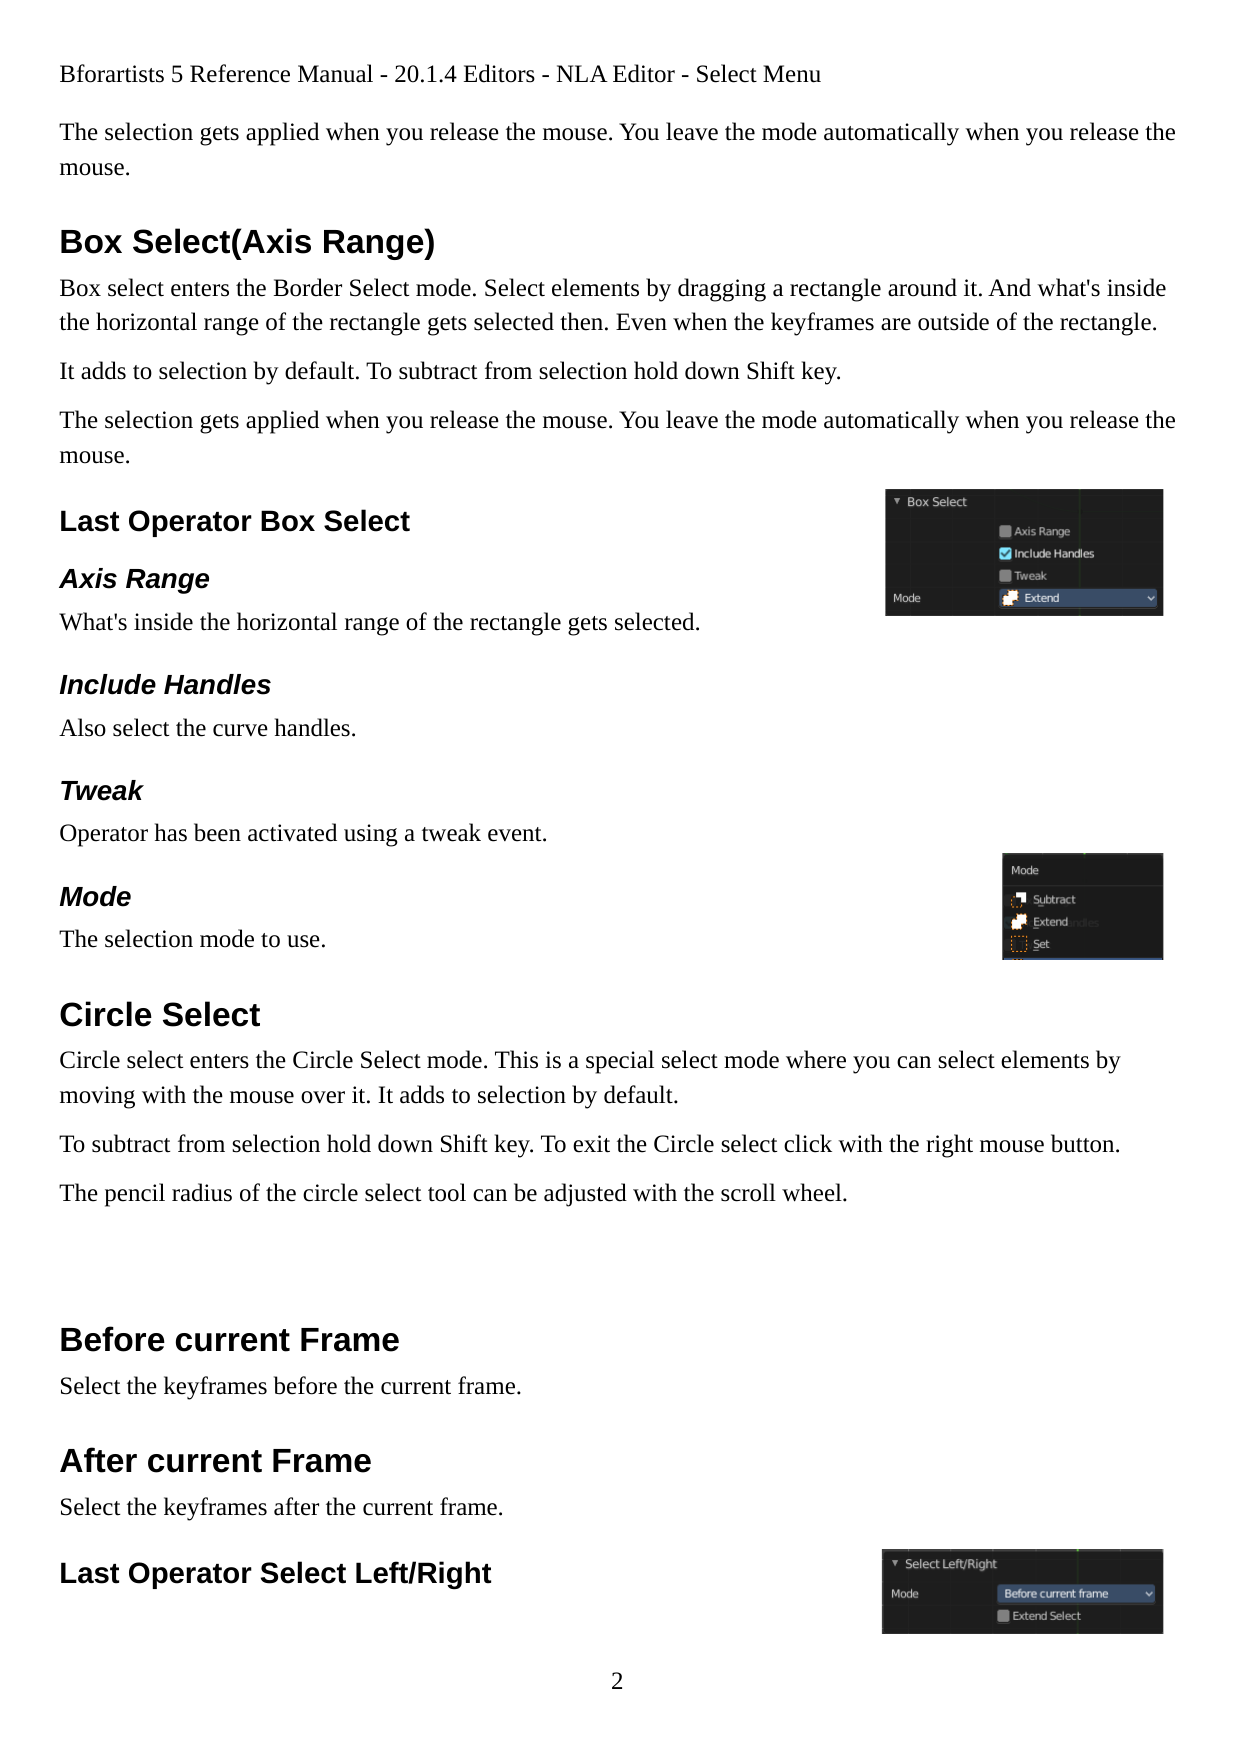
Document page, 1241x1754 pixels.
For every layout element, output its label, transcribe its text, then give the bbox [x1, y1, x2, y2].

text What's inside the horizontal range of the rectangle gets selected. [59, 607, 1181, 635]
text Operator has been activated using a tweak event. [59, 818, 1181, 847]
picture [885, 489, 1164, 616]
subtitle Circle Select [59, 994, 1181, 1033]
subtitle Tweak [59, 774, 1181, 806]
text Also select the curve handles. [59, 713, 1181, 741]
subtitle Include Handles [59, 668, 1181, 700]
text The selection gets applied when you release the mouse. You leave the mode automatically when you release the mouse. [59, 405, 1181, 469]
subtitle Last Operator Box Select [59, 503, 885, 537]
text Box select enters the Border Select mode. Select elements by dragging a rectangle around it. And what's inside the horizontal range of the rectangle gets selected then. Even when the keyframes are outside of the rectangle. [59, 273, 1181, 336]
text The selection gets applied when you release the mouse. You leave the mode automatically when you release the mouse. [59, 117, 1181, 181]
text It adds to selection by default. To subtract from selection hold down Shift key. [59, 356, 1181, 385]
text The pencil radius of the circle select tool can be adjusted with the scroll wheel. [59, 1178, 1181, 1207]
subtitle Axis Range [59, 562, 885, 594]
subtitle [1164, 562, 1181, 594]
text Circle select enters the Circle Select mode. This is a special select mode where you can select elements by moving with the mouse over it. It adds to selection by default. [59, 1046, 1181, 1109]
text Select the keyframes after the current frame. [59, 1492, 1181, 1521]
subtitle Last Operator Select Left/Right [59, 1556, 881, 1589]
subtitle [1164, 880, 1181, 912]
subtitle Mode [59, 880, 1002, 912]
text The selection mode to use. [59, 924, 1002, 953]
subtitle Before current Frame [59, 1320, 1181, 1359]
picture [881, 1549, 1164, 1634]
subtitle [1164, 503, 1181, 537]
text To subtract from selection hold down Shift key. To exit the Circle select click with the right mouse button. [59, 1129, 1181, 1158]
picture [1002, 853, 1164, 960]
subtitle After current Frame [59, 1441, 1181, 1480]
subtitle Box Select(Axis Range) [59, 222, 1181, 260]
text Select the keyframes before the current frame. [59, 1371, 1181, 1400]
